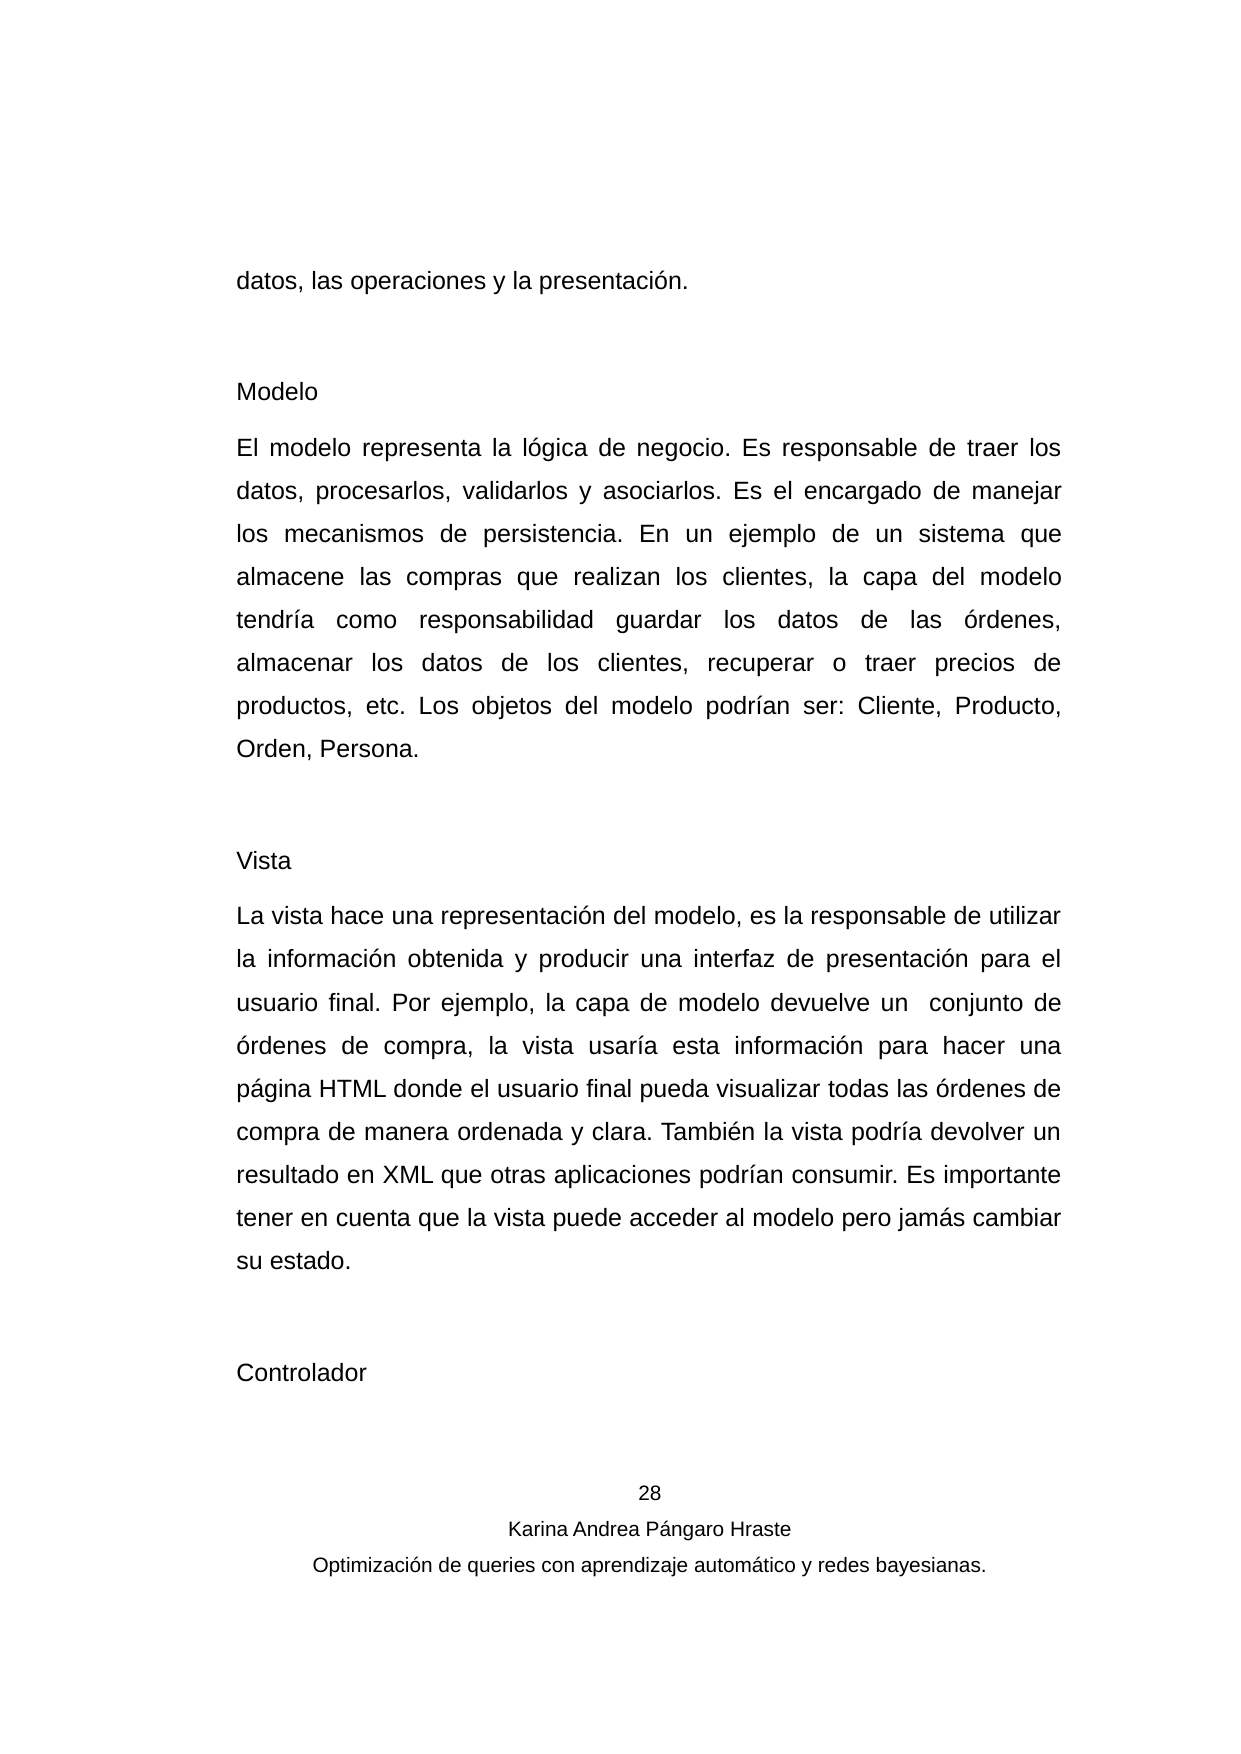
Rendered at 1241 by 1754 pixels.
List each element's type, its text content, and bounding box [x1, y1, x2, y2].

text datos, las operaciones y la presentación. [236, 266, 1063, 294]
text Modelo [236, 377, 1063, 406]
text Controlador [236, 1358, 1063, 1386]
text Vista [236, 846, 1063, 874]
text El modelo representa la lógica de negocio. Es responsable de traer los datos, procesarlos, validarlos y asociarlos. Es el encargado de manejar los mecanismos de persistencia. En un ejemplo de un sistema que almacene las compras que realizan los clientes, la capa del modelo tendría como responsabilidad guardar los datos de las órdenes, almacenar los datos de los clientes, recuperar o traer precios de productos, etc. Los objetos del modelo podrían ser: Cliente, Producto, Orden, Persona. [236, 433, 1063, 763]
text La vista hace una representación del modelo, es la responsable de utilizar la información obtenida y producir una interfaz de presentación para el usuario final. Por ejemplo, la capa de modelo devuelve un conjunto de órdenes de compra, la vista usaría esta información para hacer una página HTML donde el usuario final pueda visualizar todas las órdenes de compra de manera ordenada y clara. También la vista podría devolver un resultado en XML que otras aplicaciones podrían consumir. Es importante tener en cuenta que la vista puede acceder al modelo pero jamás cambiar su estado. [236, 901, 1063, 1275]
